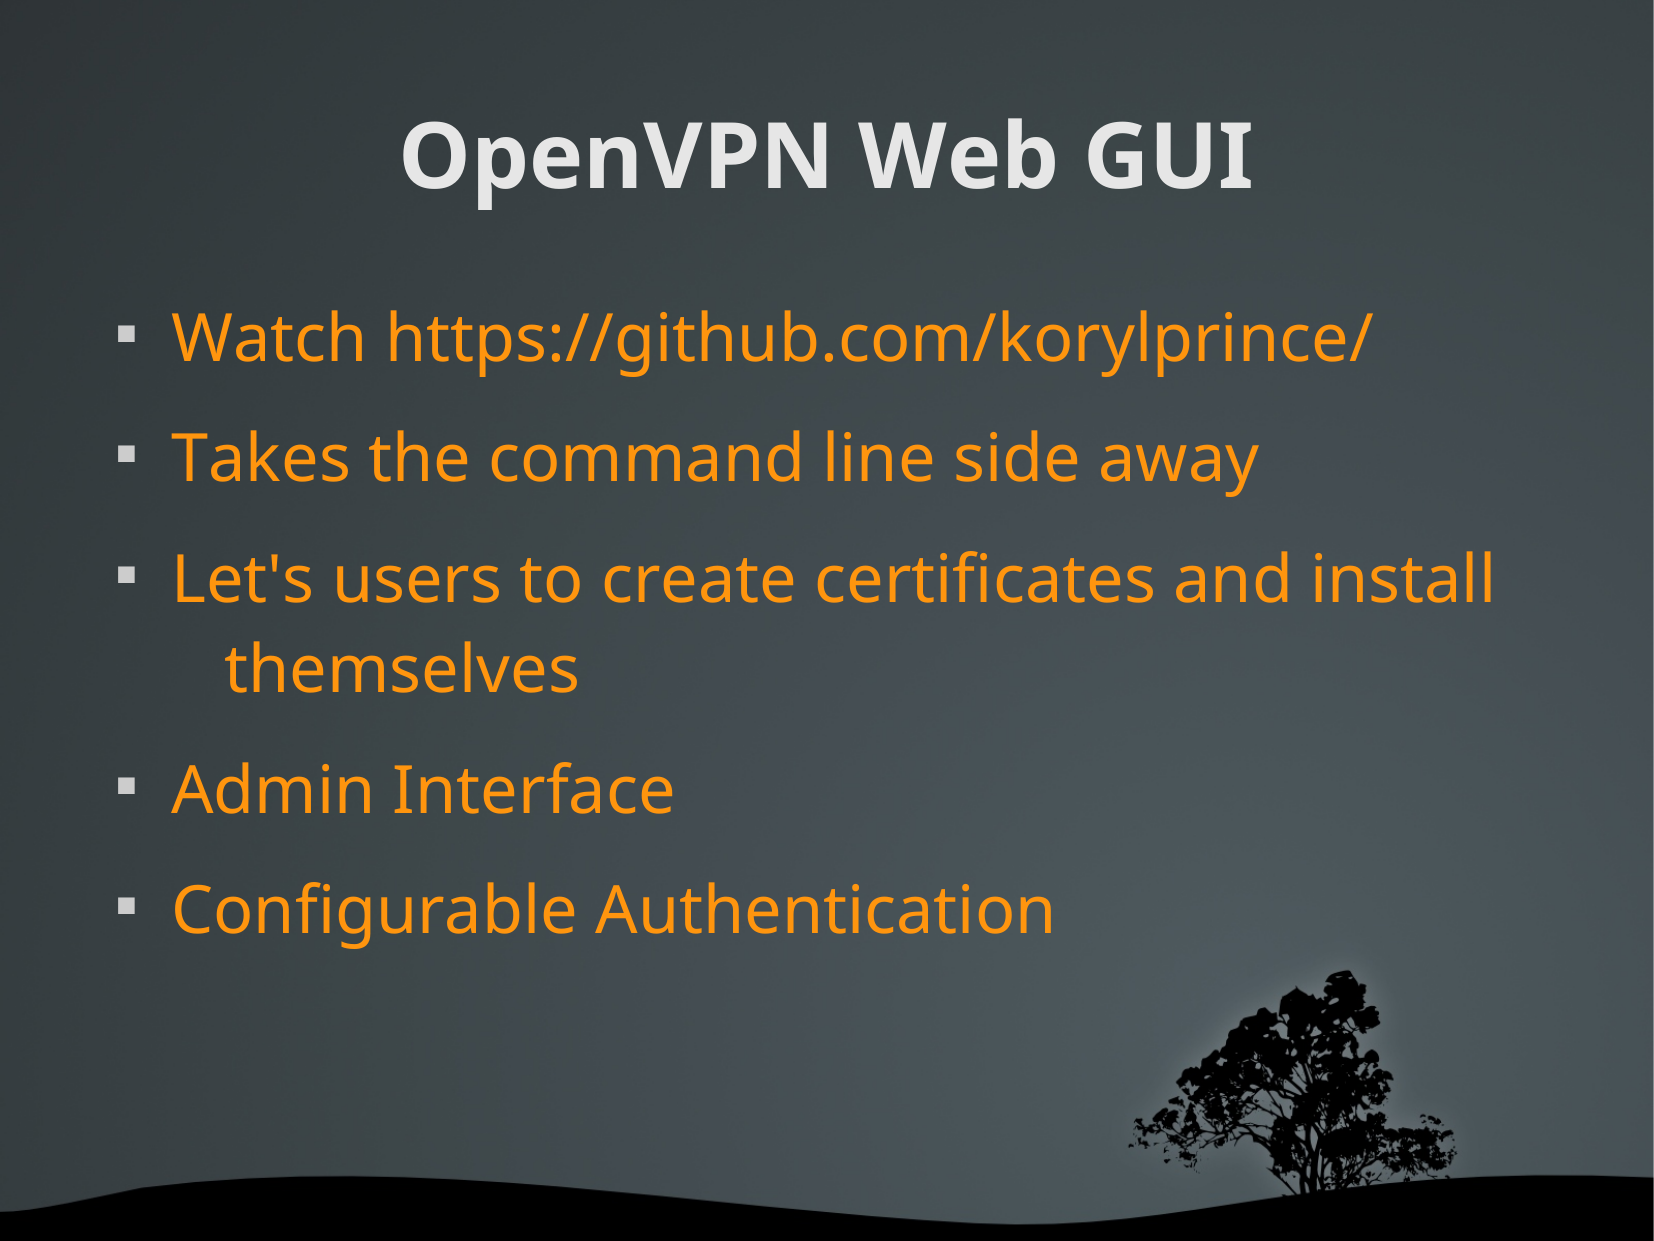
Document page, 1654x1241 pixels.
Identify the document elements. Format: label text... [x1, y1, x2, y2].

picture [0, 0, 1654, 1241]
title OpenVPN Web GUI [82, 49, 1571, 257]
list Watch https://github.com/korylprince/ Takes the command line side away Let's users to create certificates and install themselves Admin Interface Configurable Authentication [82, 290, 1571, 1109]
